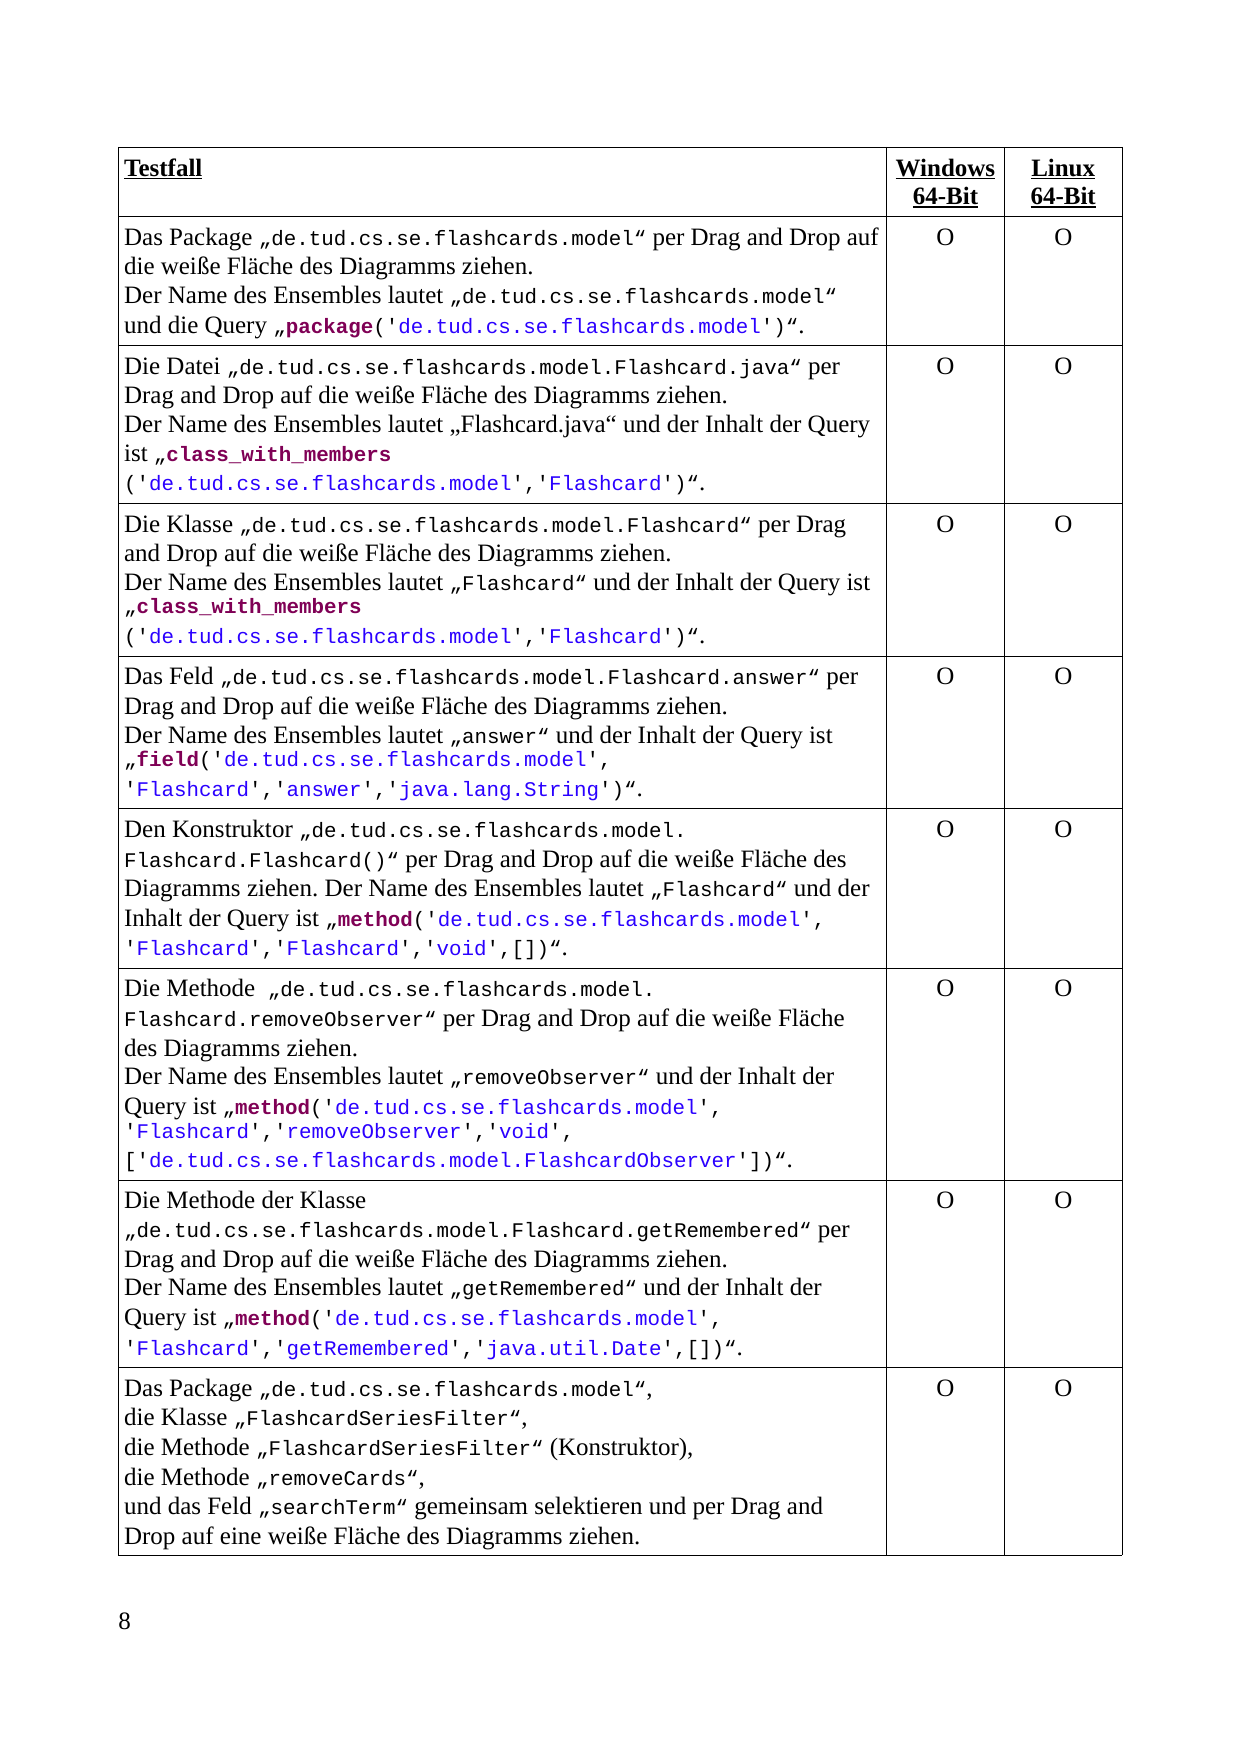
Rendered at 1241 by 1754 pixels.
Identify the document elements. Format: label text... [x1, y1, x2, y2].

table_cell O [887, 346, 1004, 503]
table_cell O [1005, 809, 1122, 968]
table_cell Die Datei „de.tud.cs.se.flashcards.model.Flashcard.java“ per Drag and Drop auf die weiße Fläche des Diagramms ziehen. Der Name des Ensembles lautet „Flashcard.java“ und der Inhalt der Query ist „class_with_members ('de.tud.cs.se.flashcards.model','Flashcard')“. [119, 346, 886, 503]
table_cell Das Feld „de.tud.cs.se.flashcards.model.Flashcard.answer“ per Drag and Drop auf die weiße Fläche des Diagramms ziehen. Der Name des Ensembles lautet „answer“ und der Inhalt der Query ist „field('de.tud.cs.se.flashcards.model', 'Flashcard','answer','java.lang.String')“. [119, 657, 886, 808]
table_cell O [887, 1368, 1004, 1555]
table_cell Den Konstruktor „de.tud.cs.se.flashcards.model. Flashcard.Flashcard()“ per Drag and Drop auf die weiße Fläche des Diagramms ziehen. Der Name des Ensembles lautet „Flashcard“ und der Inhalt der Query ist „method('de.tud.cs.se.flashcards.model', 'Flashcard','Flashcard','void',[])“. [119, 809, 886, 968]
table_cell O [1005, 969, 1122, 1179]
table_cell Das Package „de.tud.cs.se.flashcards.model“ per Drag and Drop auf die weiße Fläche des Diagramms ziehen. Der Name des Ensembles lautet „de.tud.cs.se.flashcards.model“ und die Query „package('de.tud.cs.se.flashcards.model')“. [119, 217, 886, 345]
table_cell Das Package „de.tud.cs.se.flashcards.model“, die Klasse „FlashcardSeriesFilter“, die Methode „FlashcardSeriesFilter“ (Konstruktor), die Methode „removeCards“, und das Feld „searchTerm“ gemeinsam selektieren und per Drag and Drop auf eine weiße Fläche des Diagramms ziehen. [119, 1368, 886, 1555]
table_cell O [887, 1181, 1004, 1367]
table_cell O [887, 504, 1004, 656]
table_cell Die Methode der Klasse „de.tud.cs.se.flashcards.model.Flashcard.getRemembered“ per Drag and Drop auf die weiße Fläche des Diagramms ziehen. Der Name des Ensembles lautet „getRemembered“ und der Inhalt der Query ist „method('de.tud.cs.se.flashcards.model', 'Flashcard','getRemembered','java.util.Date',[])“. [119, 1181, 886, 1367]
table_cell O [1005, 346, 1122, 503]
table_cell Die Methode „de.tud.cs.se.flashcards.model. Flashcard.removeObserver“ per Drag and Drop auf die weiße Fläche des Diagramms ziehen. Der Name des Ensembles lautet „removeObserver“ und der Inhalt der Query ist „method('de.tud.cs.se.flashcards.model', 'Flashcard','removeObserver','void',['de.tud.cs.se.flashcards.model.FlashcardObserver'])“. [119, 969, 886, 1179]
table_header Testfall [119, 148, 886, 216]
table_cell O [1005, 1181, 1122, 1367]
table_cell O [887, 969, 1004, 1179]
table_header Linux 64-Bit [1005, 148, 1122, 216]
table_cell O [887, 217, 1004, 345]
table_cell O [1005, 217, 1122, 345]
table_cell O [1005, 1368, 1122, 1555]
table_cell Die Klasse „de.tud.cs.se.flashcards.model.Flashcard“ per Drag and Drop auf die weiße Fläche des Diagramms ziehen. Der Name des Ensembles lautet „Flashcard“ und der Inhalt der Query ist „class_with_members ('de.tud.cs.se.flashcards.model','Flashcard')“. [119, 504, 886, 656]
table_header Windows 64-Bit [887, 148, 1004, 216]
table_cell O [887, 657, 1004, 808]
table_cell O [1005, 504, 1122, 656]
table_cell O [1005, 657, 1122, 808]
table_cell O [887, 809, 1004, 968]
